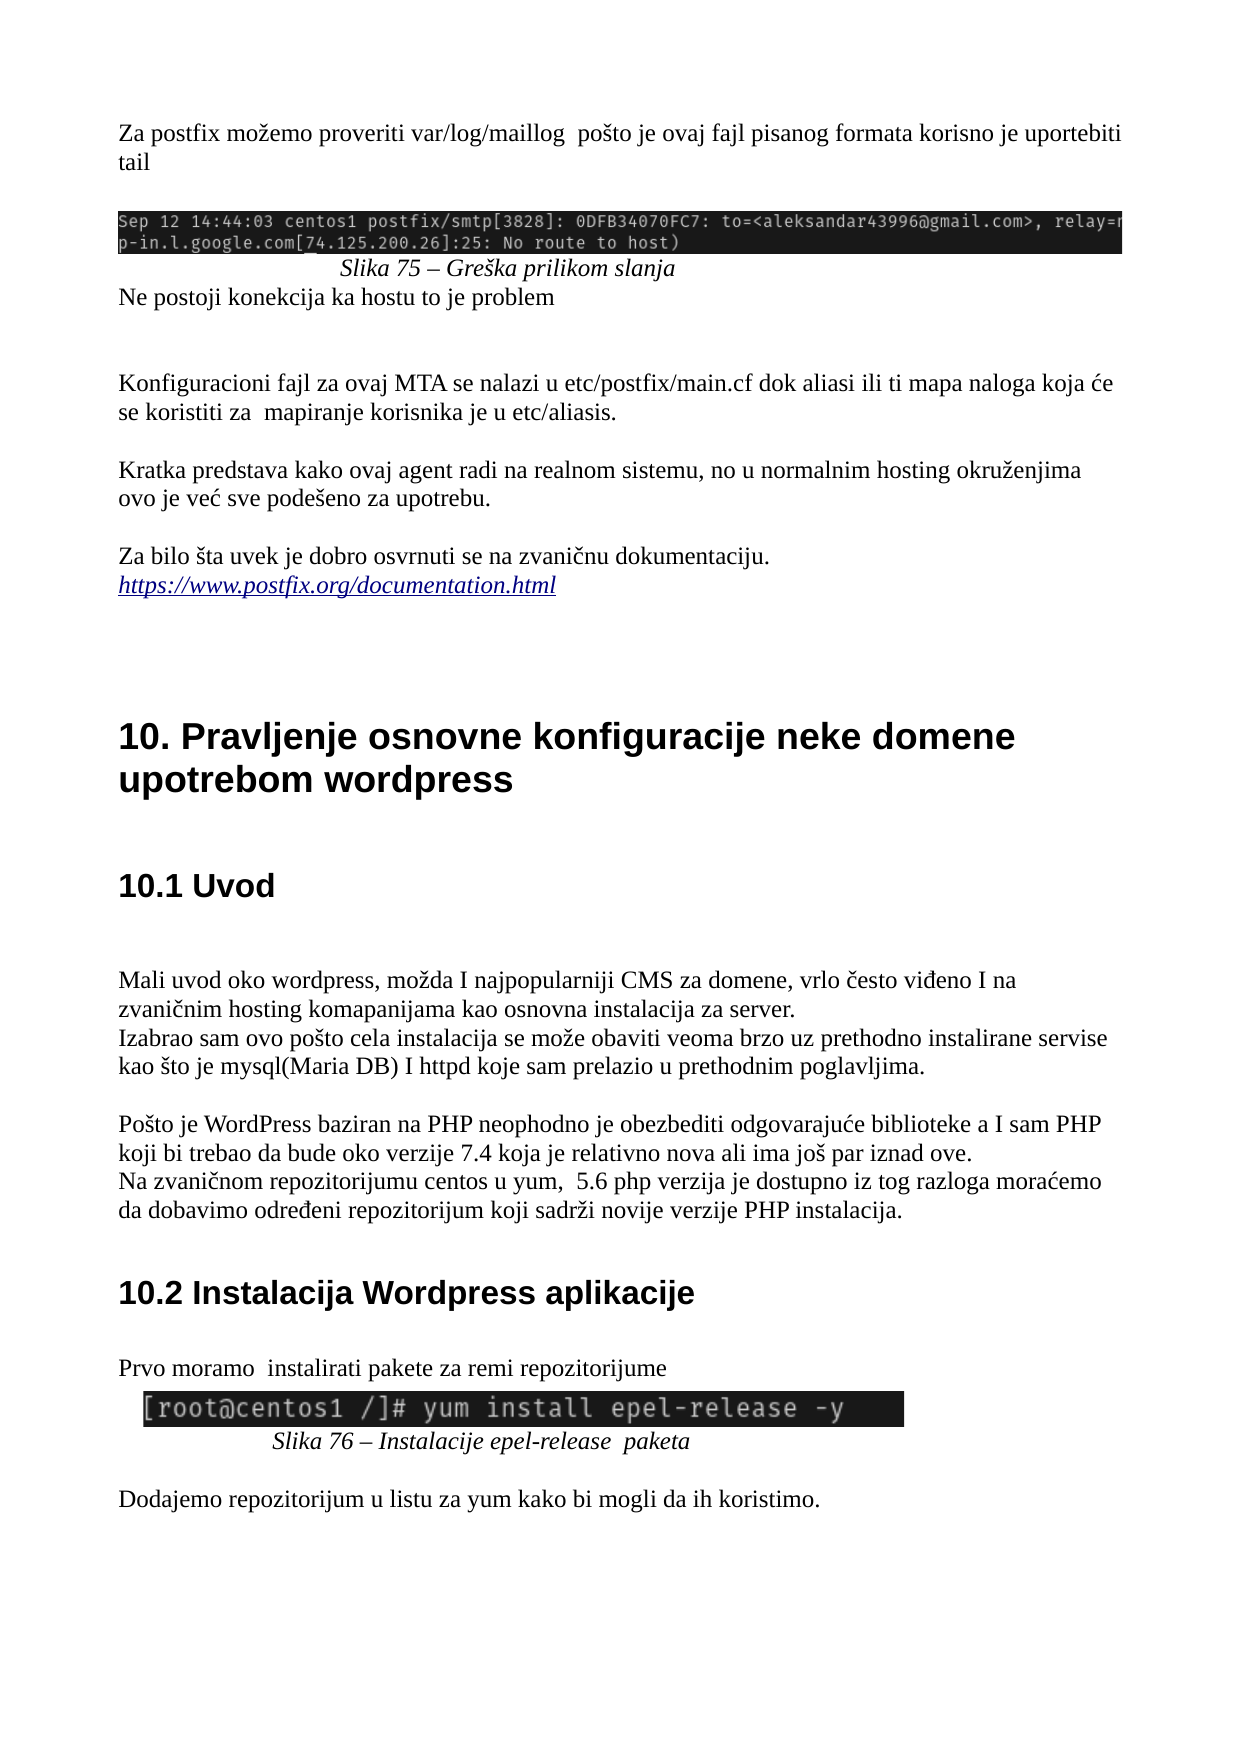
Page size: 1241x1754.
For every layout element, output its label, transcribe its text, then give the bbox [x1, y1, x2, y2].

text Mali uvod oko wordpress, možda I najpopularniji CMS za domene, vrlo često viđeno I na zvaničnim hosting komapanijama kao osnovna instalacija za server. [118, 965, 1122, 1023]
subtitle 10. Pravljenje osnovne konfiguracije neke domene upotrebom wordpress [118, 714, 1122, 800]
text Slika 75 – Greška prilikom slanja [118, 254, 1122, 282]
subtitle 10.2 Instalacija Wordpress aplikacije [118, 1273, 1122, 1312]
text Konfiguracioni fajl za ovaj MTA se nalazi u etc/postfix/main.cf dok aliasi ili ti mapa naloga koja će se koristiti za mapiranje korisnika je u etc/aliasis. [118, 368, 1122, 426]
text Dodajemo repozitorijum u listu za yum kako bi mogli da ih koristimo. [118, 1484, 1122, 1512]
picture [143, 1391, 905, 1427]
text Ne postoji konekcija ka hostu to je problem [118, 282, 1122, 311]
text Slika 76 – Instalacije epel-release paketa [118, 1426, 1122, 1484]
text [118, 204, 1122, 211]
text Izabrao sam ovo pošto cela instalacija se može obaviti veoma brzo uz prethodno instalirane servise kao što je mysql(Maria DB) I httpd koje sam prelazio u prethodnim poglavljima. [118, 1023, 1122, 1080]
text Na zvaničnom repozitorijumu centos u yum, 5.6 php verzija je dostupno iz tog razloga moraćemo da dobavimo određeni repozitorijum koji sadrži novije verzije PHP instalacija. [118, 1166, 1122, 1224]
text Za postfix možemo proveriti var/log/maillog pošto je ovaj fajl pisanog formata korisno je uportebiti tail [118, 118, 1122, 176]
text Pošto je WordPress baziran na PHP neophodno je obezbediti odgovarajuće biblioteke a I sam PHP koji bi trebao da bude oko verzije 7.4 koja je relativno nova ali ima još par iznad ove. [118, 1109, 1122, 1166]
text Kratka predstava kako ovaj agent radi na realnom sistemu, no u normalnim hosting okruženjima ovo je već sve podešeno za upotrebu. [118, 455, 1122, 512]
picture [118, 211, 1123, 254]
text Prvo moramo instalirati pakete za remi repozitorijume [118, 1353, 1122, 1382]
text Za bilo šta uvek je dobro osvrnuti se na zvaničnu dokumentaciju. https://www.postfix.org/documentation.html [118, 541, 1122, 598]
subtitle 10.1 Uvod [118, 867, 1122, 905]
